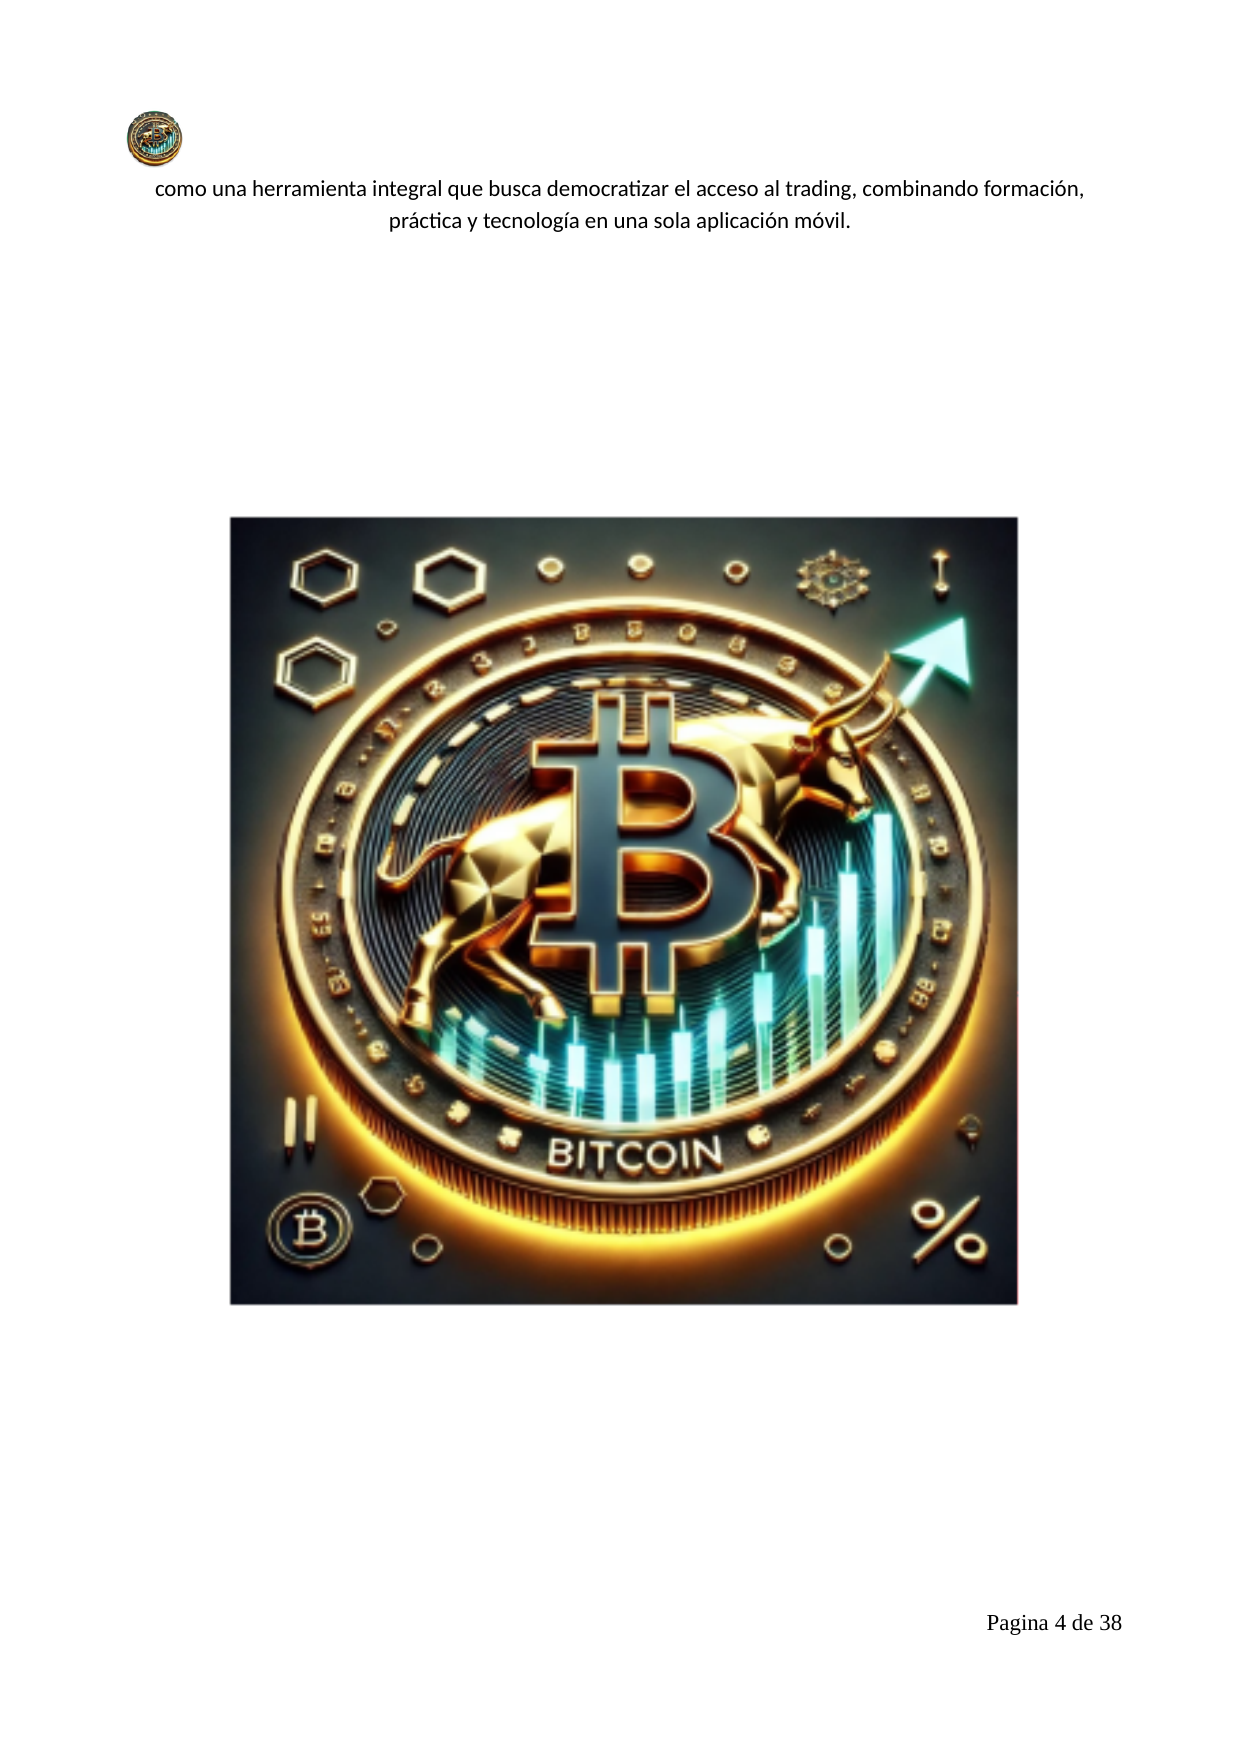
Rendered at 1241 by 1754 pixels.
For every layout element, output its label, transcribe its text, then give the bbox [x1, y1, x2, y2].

text como una herramienta integral que busca democratizar el acceso al trading, combinando formación, práctica y tecnología en una sola aplicación móvil. [118, 174, 1122, 234]
picture [35, 322, 1212, 1499]
picture [124, 108, 184, 168]
